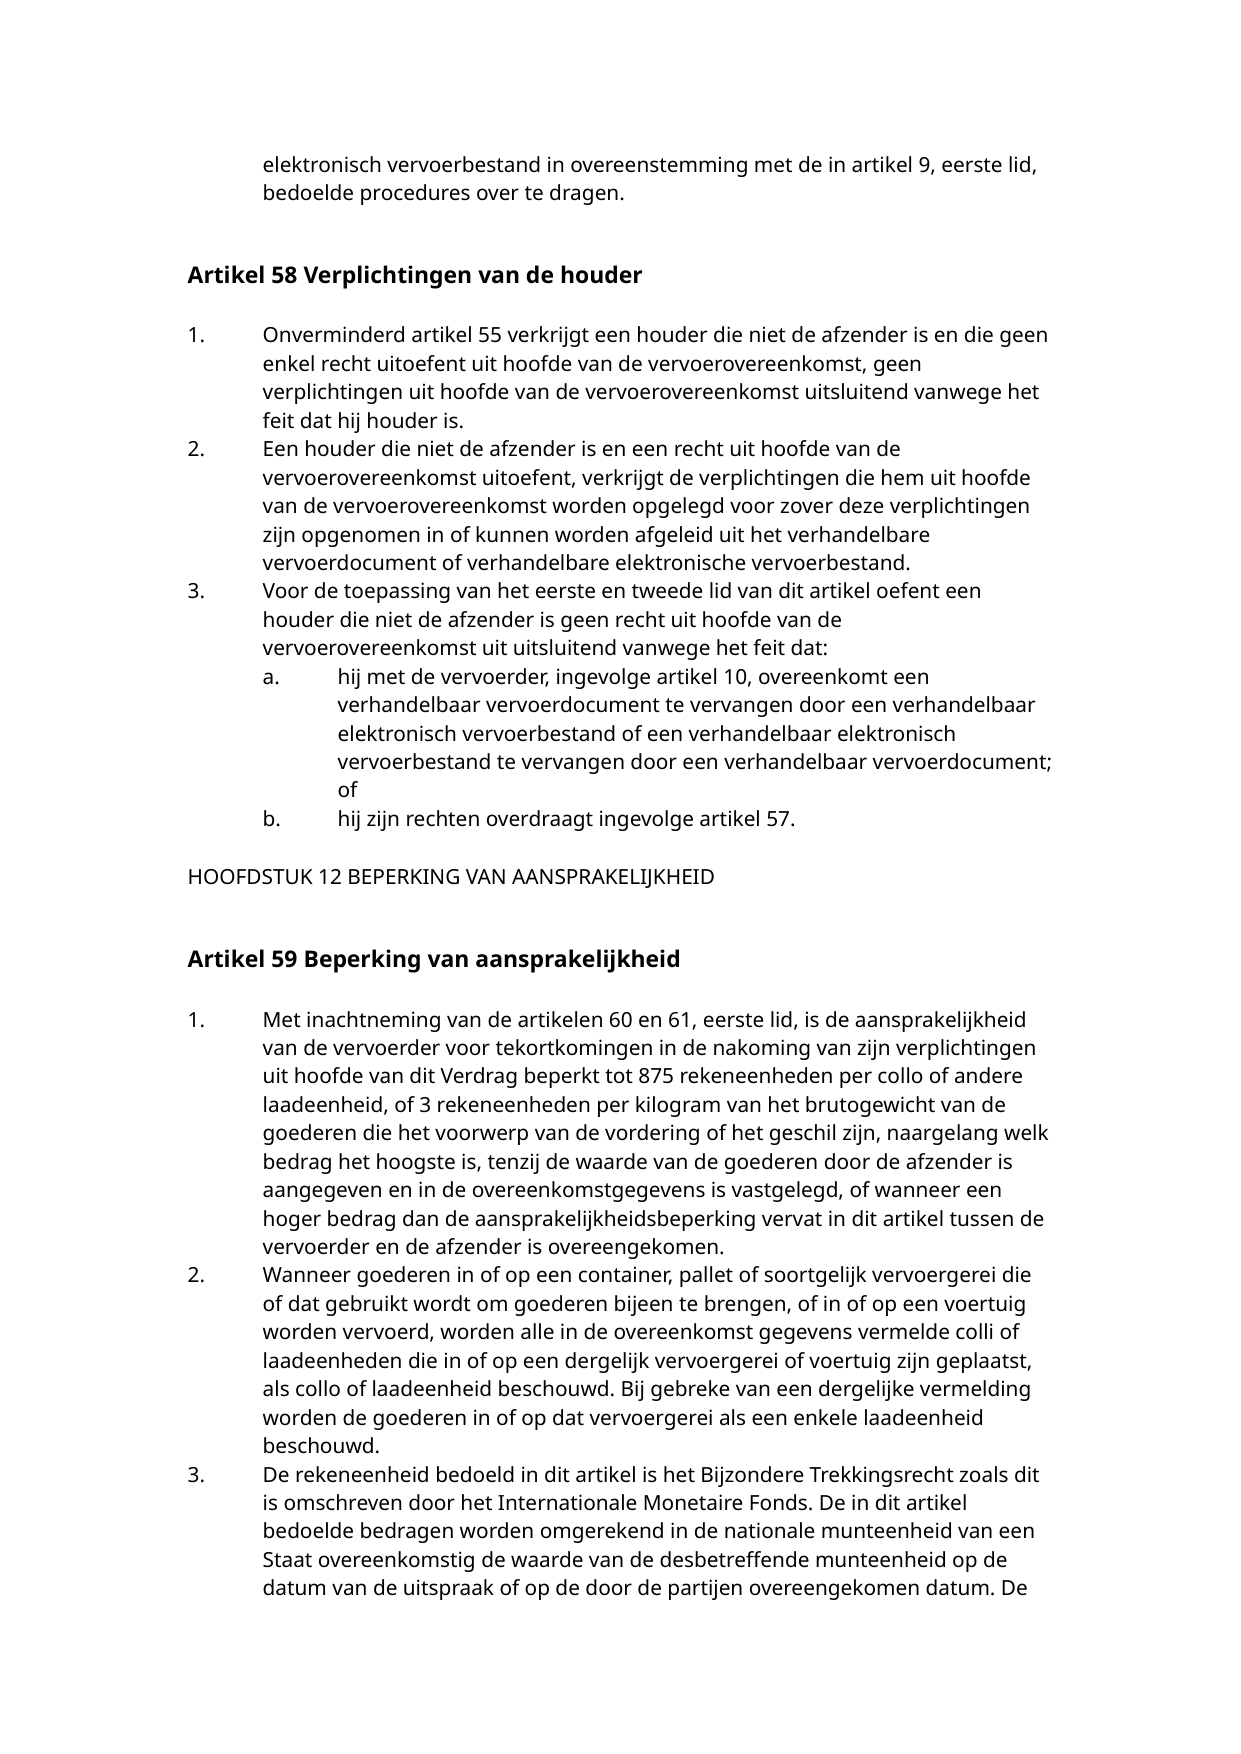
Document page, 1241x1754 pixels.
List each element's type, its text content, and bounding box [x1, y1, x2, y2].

list hij zijn rechten overdraagt ingevolge artikel 57. [262, 804, 1053, 832]
subtitle HOOFDSTUK 12 BEPERKING VAN AANSPRAKELIJKHEID [187, 862, 1053, 891]
list Voor de toepassing van het eerste en tweede lid van dit artikel oefent een houder die niet de afzender is geen recht uit hoofde van de vervoerovereenkomst uit uitsluitend vanwege het feit dat: [187, 577, 1053, 662]
list Een houder die niet de afzender is en een recht uit hoofde van de vervoerovereenkomst uitoefent, verkrijgt de verplichtingen die hem uit hoofde van de vervoerovereenkomst worden opgelegd voor zover deze verplichtingen zijn opgenomen in of kunnen worden afgeleid uit het verhandelbare vervoerdocument of verhandelbare elektronische vervoerbestand. [187, 434, 1053, 577]
list Onverminderd artikel 55 verkrijgt een houder die niet de afzender is en die geen enkel recht uitoefent uit hoofde van de vervoerovereenkomst, geen verplichtingen uit hoofde van de vervoerovereenkomst uitsluitend vanwege het feit dat hij houder is. [187, 321, 1053, 434]
list elektronisch vervoerbestand in overeenstemming met de in artikel 9, eerste lid, bedoelde procedures over te dragen. [187, 150, 1053, 207]
list hij met de vervoerder, ingevolge artikel 10, overeenkomt een verhandelbaar vervoerdocument te vervangen door een verhandelbaar elektronisch vervoerbestand of een verhandelbaar elektronisch vervoerbestand te vervangen door een verhandelbaar vervoerdocument; of [262, 662, 1053, 804]
subtitle Artikel 59 Beperking van aansprakelijkheid [187, 943, 1053, 975]
subtitle Artikel 58 Verplichtingen van de houder [187, 259, 1053, 291]
list Wanneer goederen in of op een container, pallet of soortgelijk vervoergerei die of dat gebruikt wordt om goederen bijeen te brengen, of in of op een voertuig worden vervoerd, worden alle in de overeenkomst gegevens vermelde colli of laadeenheden die in of op een dergelijk vervoergerei of voertuig zijn geplaatst, als collo of laadeenheid beschouwd. Bij gebreke van een dergelijke vermelding worden de goederen in of op dat vervoergerei als een enkele laadeenheid beschouwd. [187, 1261, 1053, 1460]
list De rekeneenheid bedoeld in dit artikel is het Bijzondere Trekkingsrecht zoals dit is omschreven door het Internationale Monetaire Fonds. De in dit artikel bedoelde bedragen worden omgerekend in de nationale munteenheid van een Staat overeenkomstig de waarde van de desbetreffende munteenheid op de datum van de uitspraak of op de door de partijen overeengekomen datum. De [187, 1460, 1053, 1602]
list Met inachtneming van de artikelen 60 en 61, eerste lid, is de aansprakelijkheid van de vervoerder voor tekortkomingen in de nakoming van zijn verplichtingen uit hoofde van dit Verdrag beperkt tot 875 rekeneenheden per collo of andere laadeenheid, of 3 rekeneenheden per kilogram van het brutogewicht van de goederen die het voorwerp van de vordering of het geschil zijn, naargelang welk bedrag het hoogste is, tenzij de waarde van de goederen door de afzender is aangegeven en in de overeenkomstgegevens is vastgelegd, of wanneer een hoger bedrag dan de aansprakelijkheidsbeperking vervat in dit artikel tussen de vervoerder en de afzender is overeengekomen. [187, 1005, 1053, 1261]
